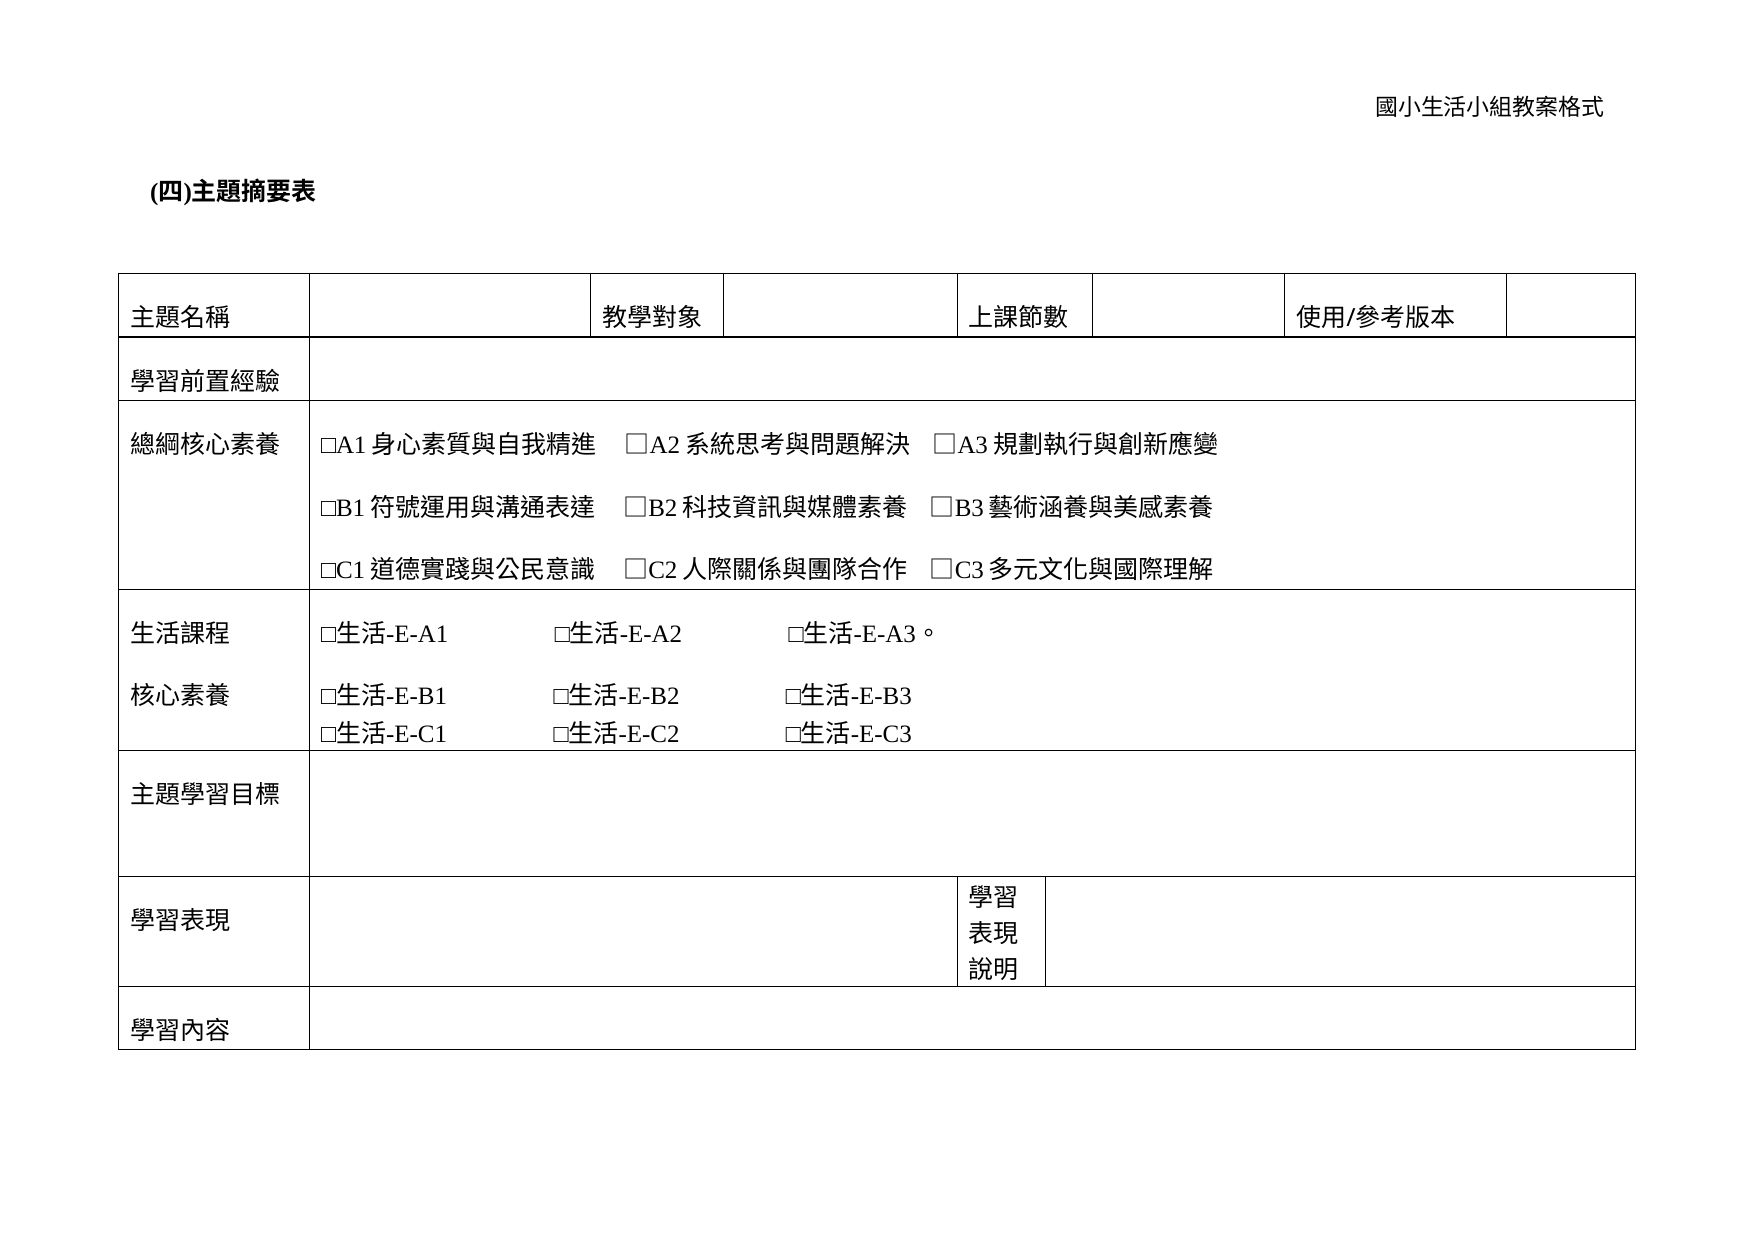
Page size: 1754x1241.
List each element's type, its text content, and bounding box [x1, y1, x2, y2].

table_header [310, 274, 590, 336]
table_header 上課節數 [958, 274, 1092, 336]
table_header [724, 274, 957, 336]
table_header [1507, 274, 1635, 336]
table_cell 學習前置經驗 [119, 338, 309, 400]
table_cell [310, 987, 1635, 1049]
table_cell 生活課程 核心素養 [119, 590, 309, 750]
table_cell □生活-E-A1 □生活-E-A2 □生活-E-A3。 □生活-E-B1 □生活-E-B2 □生活-E-B3 □生活-E-C1 □生活-E-C2 □生活-E-C3 [310, 590, 1635, 750]
table_cell [1046, 877, 1635, 986]
table_cell [310, 751, 1635, 876]
table_cell 總綱核心素養 [119, 401, 309, 588]
table_header 教學對象 [591, 274, 723, 336]
table_cell 學習表現 [119, 877, 309, 986]
table_cell [310, 338, 1635, 400]
table_header [1093, 274, 1284, 336]
table_cell 學習表現說明 [958, 877, 1045, 986]
table_cell [310, 877, 957, 986]
table_cell 學習內容 [119, 987, 309, 1049]
text (四)主題摘要表 [150, 148, 1604, 210]
table_header 使用/參考版本 [1285, 274, 1506, 336]
table_header 主題名稱 [119, 274, 309, 336]
table_cell □A1身心素質與自我精進 □A2系統思考與問題解決 □A3規劃執行與創新應變 □B1符號運用與溝通表達 □B2科技資訊與媒體素養 □B3藝術涵養與美感素養 □C1道德實踐與公民意識 □C2人際關係與團隊合作 □C3多元文化與國際理解 [310, 401, 1635, 588]
table_cell 主題學習目標 [119, 751, 309, 876]
